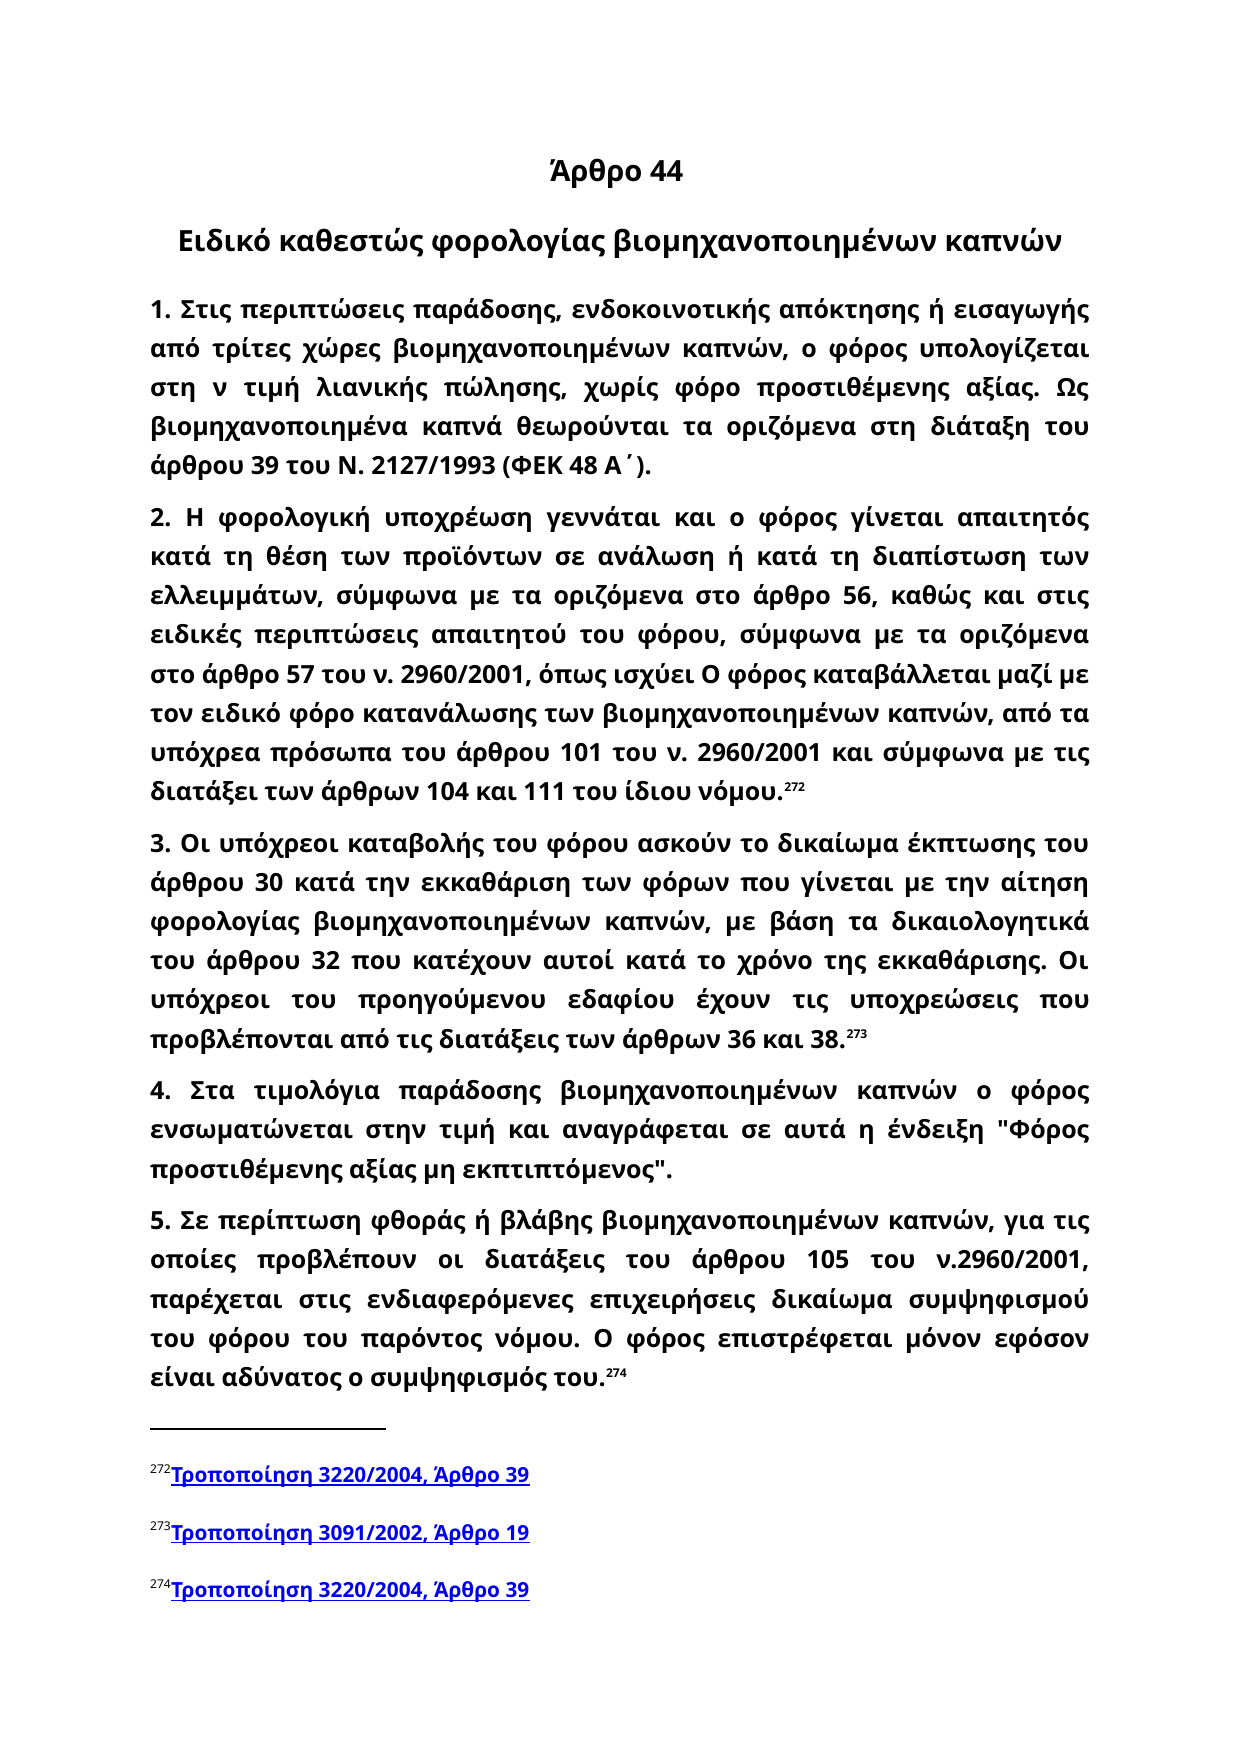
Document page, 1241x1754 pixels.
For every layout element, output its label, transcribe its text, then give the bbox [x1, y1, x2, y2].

text 3. Οι υπόχρεοι καταβολής του φόρου ασκούν το δικαίωμα έκπτωσης του άρθρου 30 κατά την εκκαθάριση των φόρων που γίνεται με την αίτηση φορολογίας βιομηχανοποιημένων καπνών, με βάση τα δικαιολογητικά του άρθρου 32 που κατέχουν αυτοί κατά το χρόνο της εκκαθάρισης. Οι υπόχρεοι του προηγούμενου εδαφίου έχουν τις υποχρεώσεις που προβλέπονται από τις διατάξεις των άρθρων 36 και 38. [150, 825, 1090, 1055]
text Τροποποίηση 3220/2004, Άρθρο 39 [150, 1460, 1090, 1489]
text 2. Η φορολογική υποχρέωση γεννάται και ο φόρος γίνεται απαιτητός κατά τη θέση των προϊόντων σε ανάλωση ή κατά τη διαπίστωση των ελλειμμάτων, σύμφωνα με τα οριζόμενα στο άρθρο 56, καθώς και στις ειδικές περιπτώσεις απαιτητού του φόρου, σύμφωνα με τα οριζόμενα στο άρθρο 57 του ν. 2960/2001, όπως ισχύει Ο φόρος καταβάλλεται μαζί με τον ειδικό φόρο κατανάλωσης των βιομηχανοποιημένων καπνών, από τα υπόχρεα πρόσωπα του άρθρου 101 του ν. 2960/2001 και σύμφωνα με τις διατάξει των άρθρων 104 και 111 του ίδιου νόμου. [150, 499, 1090, 808]
text 1. Στις περιπτώσεις παράδοσης, ενδοκοινοτικής απόκτησης ή εισαγωγής από τρίτες χώρες βιομηχανοποιημένων καπνών, ο φόρος υπολογίζεται στη ν τιμή λιανικής πώλησης, χωρίς φόρο προστιθέμενης αξίας. Ως βιομηχανοποιημένα καπνά θεωρούνται τα οριζόμενα στη διάταξη του άρθρου 39 του Ν. 2127/1993 (ΦΕΚ 48 Α΄). [150, 291, 1090, 482]
subtitle Ειδικό καθεστώς φορολογίας βιομηχανοποιημένων καπνών [150, 221, 1090, 260]
text 4. Στα τιμολόγια παράδοσης βιομηχανοποιημένων καπνών ο φόρος ενσωματώνεται στην τιμή και αναγράφεται σε αυτά η ένδειξη "Φόρος προστιθέμενης αξίας μη εκπτιπτόμενος". [150, 1073, 1090, 1185]
text 5. Σε περίπτωση φθοράς ή βλάβης βιομηχανοποιημένων καπνών, για τις οποίες προβλέπουν οι διατάξεις του άρθρου 105 του ν.2960/2001, παρέχεται στις ενδιαφερόμενες επιχειρήσεις δικαίωμα συμψηφισμού του φόρου του παρόντος νόμου. Ο φόρος επιστρέφεται μόνον εφόσον είναι αδύνατος ο συμψηφισμός του. [150, 1203, 1090, 1394]
subtitle Άρθρο 44 [150, 150, 1090, 190]
text Τροποποίηση 3091/2002, Άρθρο 19 [150, 1518, 1090, 1546]
text Τροποποίηση 3220/2004, Άρθρο 39 [150, 1576, 1090, 1604]
